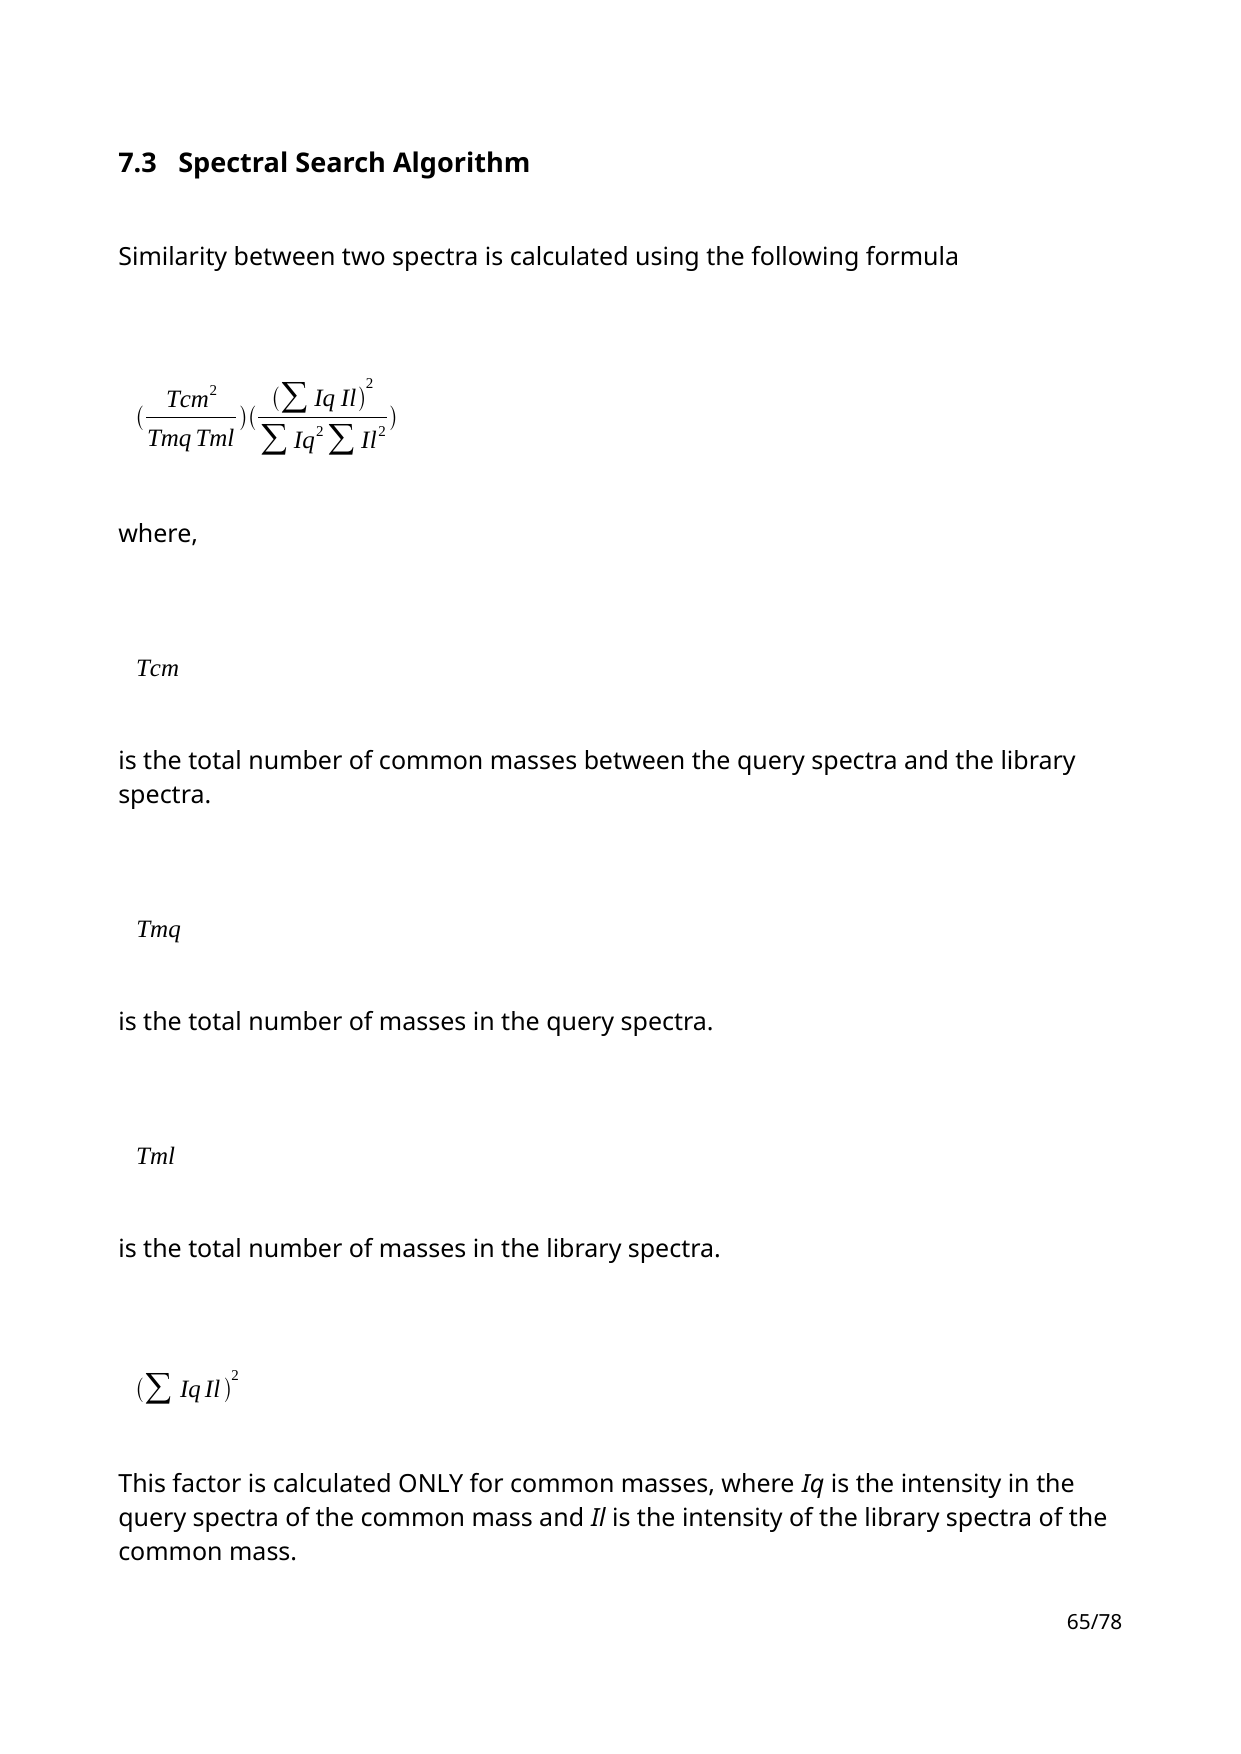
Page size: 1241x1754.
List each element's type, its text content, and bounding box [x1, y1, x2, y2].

text is the total number of masses in the library spectra. [118, 1230, 1122, 1264]
text is the total number of common masses between the query spectra and the library spectra. [118, 743, 1122, 811]
text is the total number of masses in the query spectra. [118, 1004, 1122, 1038]
subtitle Spectral Search Algorithm [118, 143, 1122, 180]
text This factor is calculated ONLY for common masses, where Iq is the intensity in the query spectra of the common mass and Il is the intensity of the library spectra of the common mass. [118, 1466, 1122, 1568]
text Similarity between two spectra is calculated using the following formula [118, 239, 1122, 273]
text where, [118, 516, 1122, 550]
